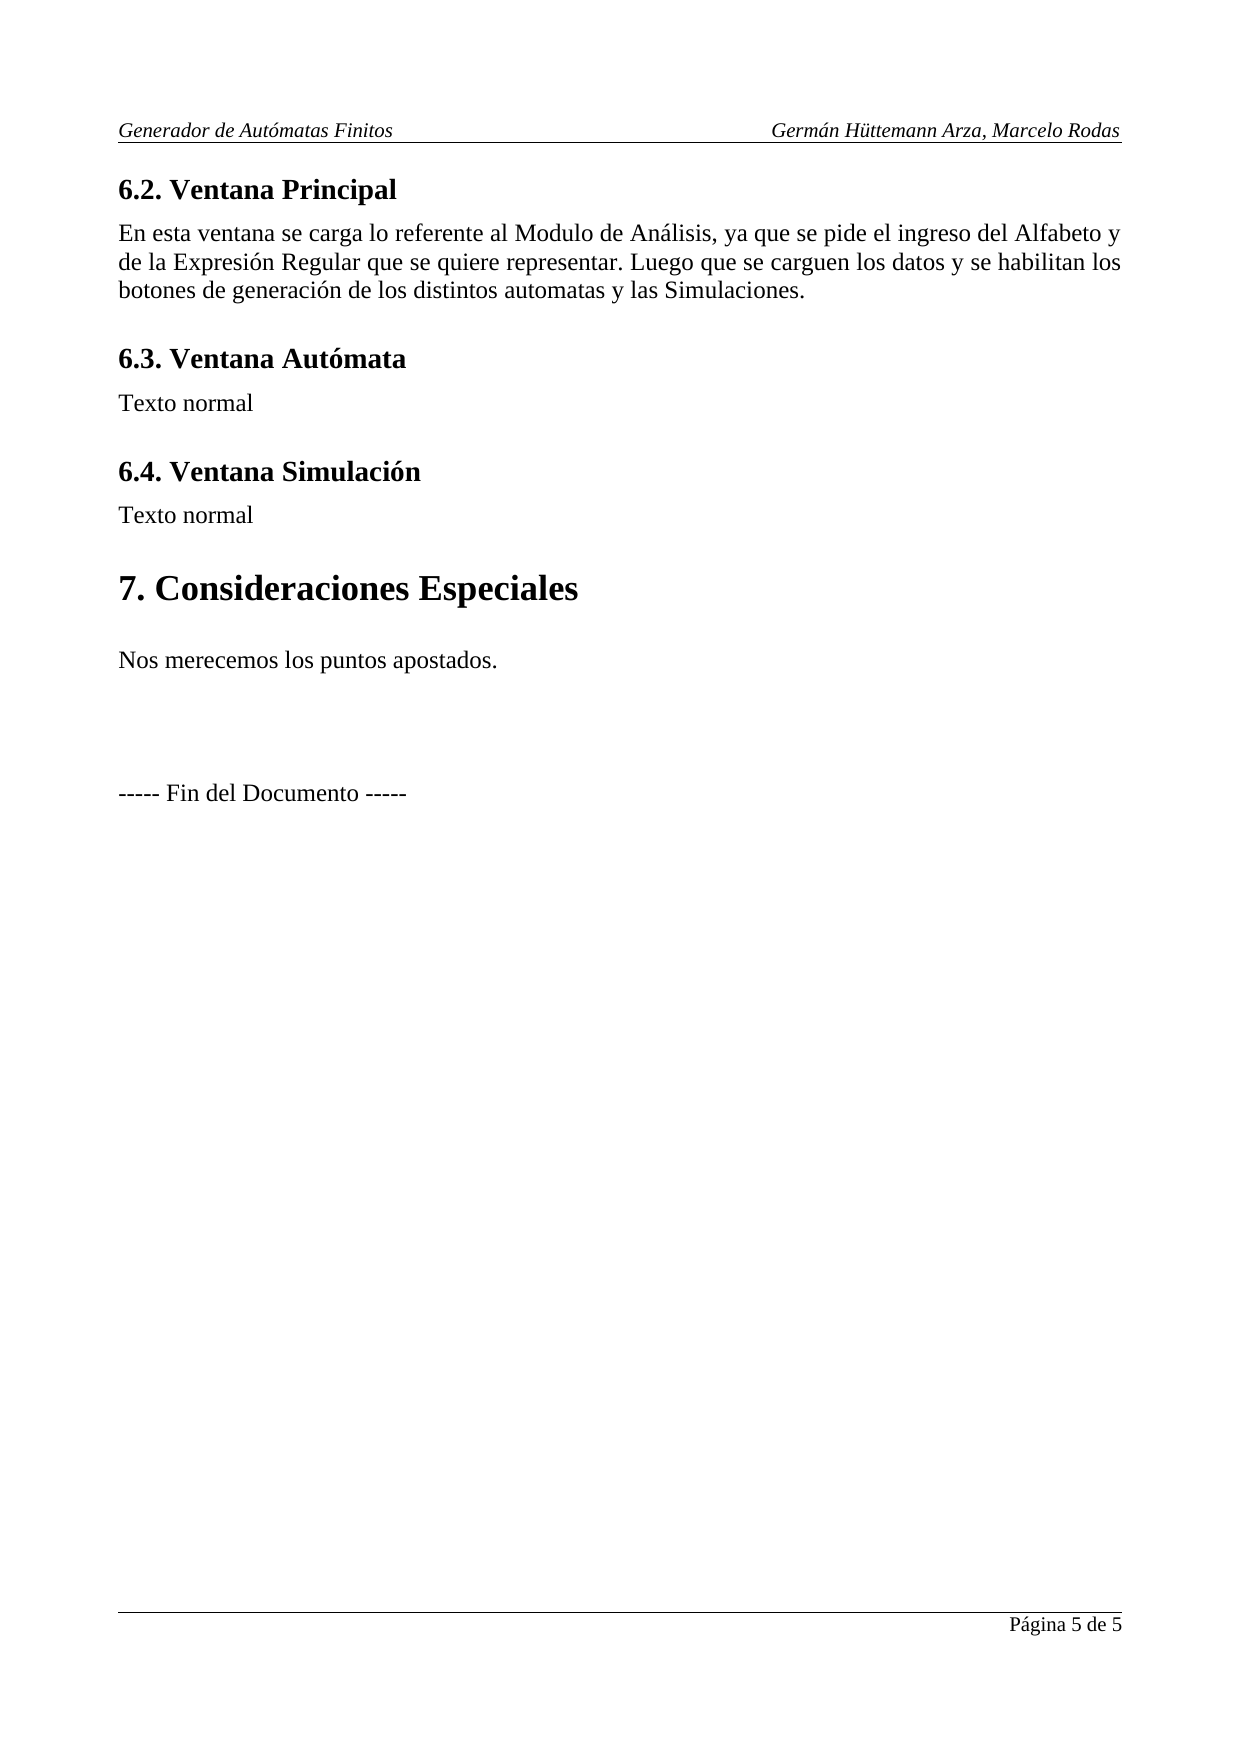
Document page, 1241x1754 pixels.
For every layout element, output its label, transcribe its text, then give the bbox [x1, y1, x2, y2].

subtitle 6.2. Ventana Principal [118, 172, 1122, 205]
subtitle 6.3. Ventana Autómata [118, 342, 1122, 375]
text En esta ventana se carga lo referente al Modulo de Análisis, ya que se pide el ingreso del Alfabeto y de la Expresión Regular que se quiere representar. Luego que se carguen los datos y se habilitan los botones de generación de los distintos automatas y las Simulaciones. [118, 218, 1122, 304]
text ----- Fin del Documento ----- [118, 778, 1122, 807]
subtitle 6.4. Ventana Simulación [118, 454, 1122, 487]
text Texto normal [118, 388, 1122, 416]
text Texto normal [118, 500, 1122, 529]
subtitle 7. Consideraciones Especiales [118, 566, 1122, 608]
text Nos merecemos los puntos apostados. [118, 646, 1122, 674]
